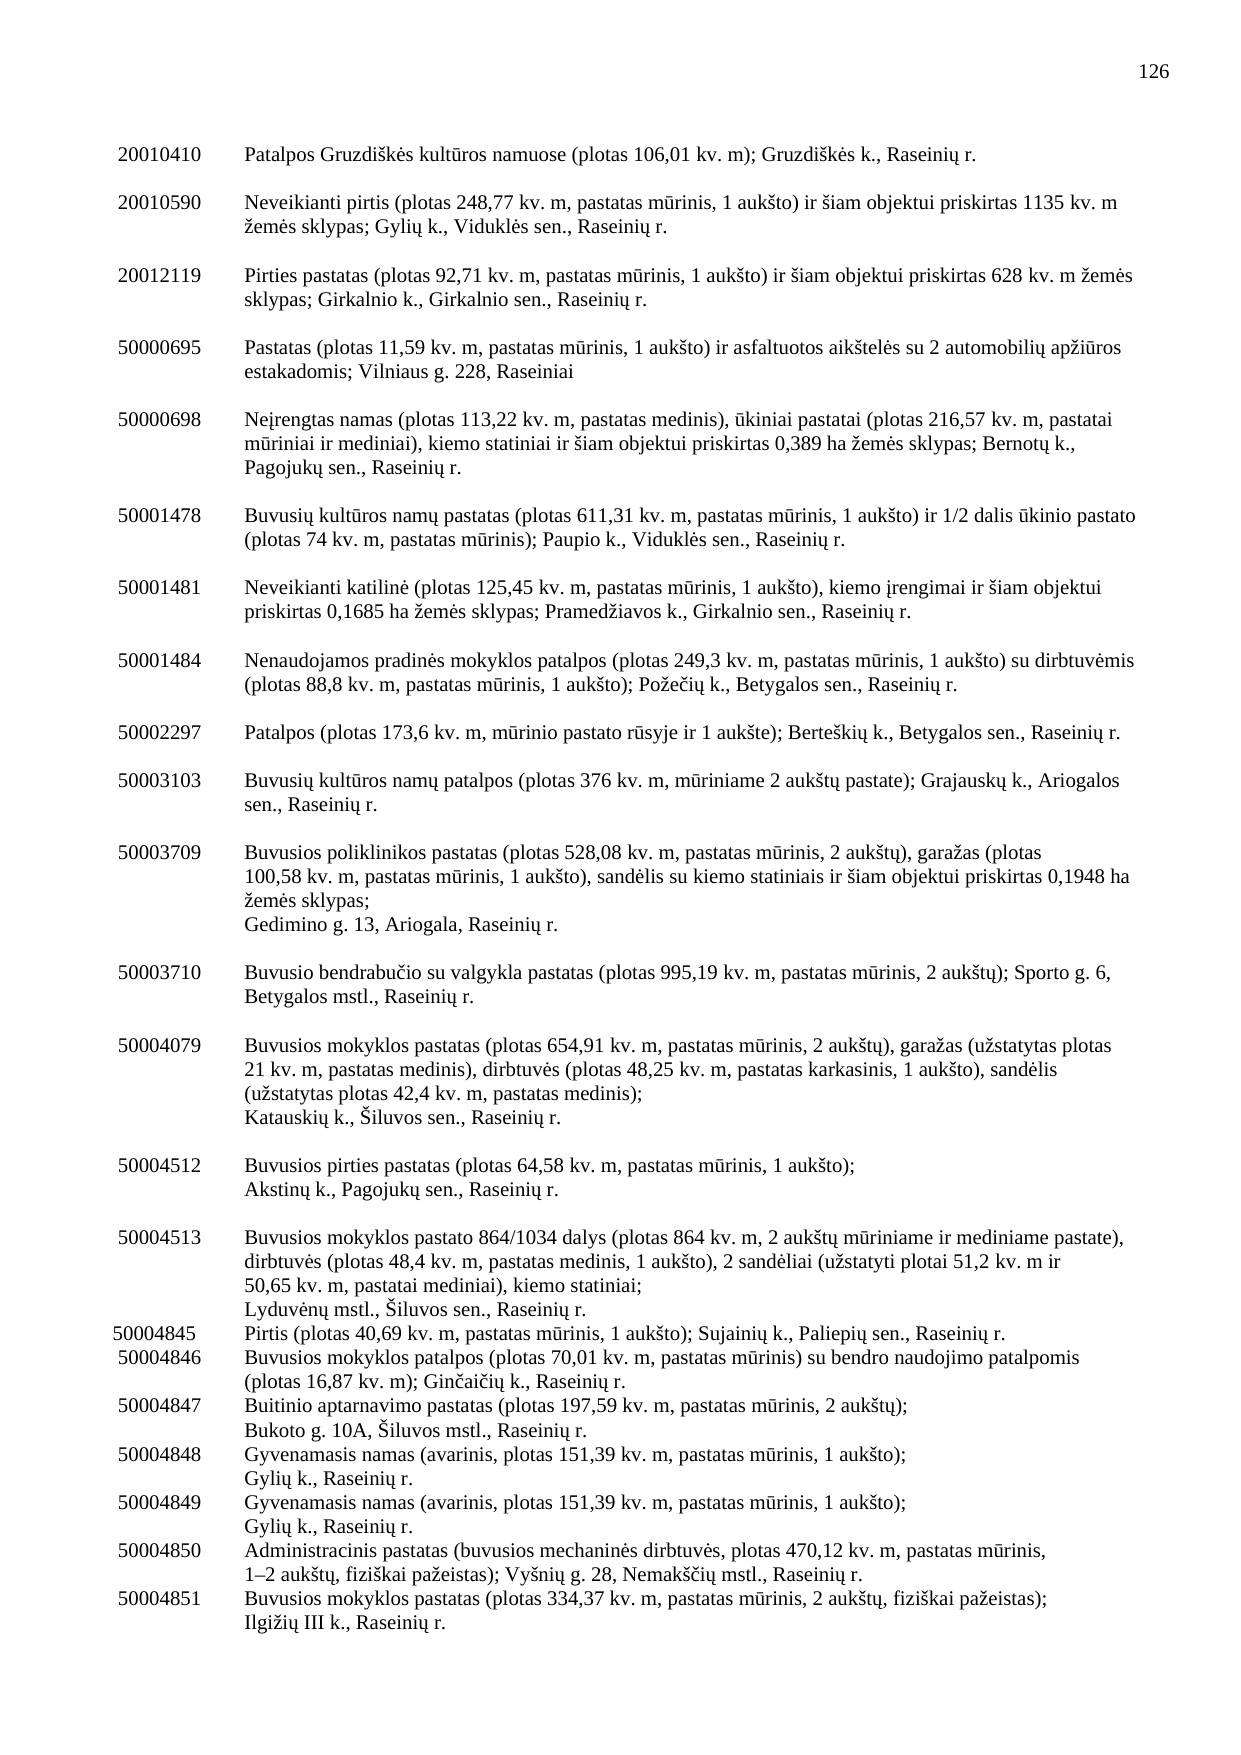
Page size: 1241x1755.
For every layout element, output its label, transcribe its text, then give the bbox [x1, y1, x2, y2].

table_cell [1163, 1225, 1178, 1321]
table_cell [1198, 190, 1240, 238]
table_cell [1148, 1225, 1163, 1321]
table_cell [1178, 768, 1192, 816]
table_cell [1178, 335, 1192, 383]
table_cell Neįrengtas namas (plotas 113,22 kv. m, pastatas medinis), ūkiniai pastatai (plotas 216,57 kv. m, pastatai mūriniai ir mediniai), kiemo statiniai ir šiam objektui priskirtas 0,389 ha žemės sklypas; Bernotų k., Pagojukų sen., Raseinių r. [233, 407, 1148, 479]
table_cell [1193, 263, 1198, 311]
table_cell [1198, 960, 1240, 1008]
table_cell [1193, 648, 1198, 696]
table_cell [1163, 575, 1178, 623]
table_cell [1178, 575, 1192, 623]
table_cell [1198, 624, 1240, 647]
table_cell [101, 744, 1198, 768]
table_cell 50002297 [101, 720, 233, 744]
table_cell 50003103 [101, 768, 233, 816]
table_cell 50004512 [101, 1153, 233, 1201]
table_cell [101, 239, 1198, 262]
table_cell [1198, 383, 1240, 407]
table_cell [1163, 960, 1178, 1008]
table_cell Buvusių kultūros namų patalpos (plotas 376 kv. m, mūriniame 2 aukštų pastate); Grajauskų k., Ariogalos sen., Raseinių r. [233, 768, 1148, 816]
table_cell 20010410 [101, 142, 233, 166]
table_cell [1178, 1321, 1192, 1658]
table_cell Pastatas (plotas 11,59 kv. m, pastatas mūrinis, 1 aukšto) ir asfaltuotos aikštelės su 2 automobilių apžiūros estakadomis; Vilniaus g. 228, Raseiniai [233, 335, 1148, 383]
table_cell [1163, 768, 1178, 816]
table_cell 50000695 [101, 335, 233, 383]
table_cell [1148, 960, 1163, 1008]
table_cell [101, 696, 1198, 720]
table_cell 50004079 [101, 1033, 233, 1129]
table_cell [1198, 648, 1240, 696]
table_cell [1148, 720, 1163, 744]
table_cell 20010590 [101, 190, 233, 238]
table_cell [1148, 263, 1163, 311]
table_cell 50001484 [101, 648, 233, 696]
table_cell [1148, 407, 1163, 479]
table_cell 50003709 [101, 840, 233, 936]
table_cell [1148, 142, 1163, 166]
table_cell [1198, 1658, 1240, 1682]
table_cell [101, 816, 1198, 840]
table_cell [1198, 575, 1240, 623]
table_cell [1198, 311, 1240, 335]
table_cell 50003710 [101, 960, 233, 1008]
table_cell [1148, 575, 1163, 623]
table_cell [1148, 503, 1163, 551]
table_cell [1193, 503, 1198, 551]
table_cell [1148, 1153, 1163, 1201]
table_cell [1198, 1225, 1240, 1321]
table_cell [1178, 503, 1192, 551]
table_cell Nenaudojamos pradinės mokyklos patalpos (plotas 249,3 kv. m, pastatas mūrinis, 1 aukšto) su dirbtuvėmis (plotas 88,8 kv. m, pastatas mūrinis, 1 aukšto); Požečių k., Betygalos sen., Raseinių r. [233, 648, 1163, 696]
table_cell [1198, 263, 1240, 311]
table_cell [1163, 1153, 1178, 1201]
table_cell [1178, 263, 1192, 311]
table_cell [1178, 190, 1192, 238]
table_cell Neveikianti pirtis (plotas 248,77 kv. m, pastatas mūrinis, 1 aukšto) ir šiam objektui priskirtas 1135 kv. m žemės sklypas; Gylių k., Viduklės sen., Raseinių r. [233, 190, 1148, 238]
table_cell 50000698 [101, 407, 233, 479]
table_cell [1198, 551, 1240, 575]
table_cell [1198, 936, 1240, 960]
table_cell [1198, 142, 1240, 166]
table_cell [1193, 720, 1198, 744]
table_cell [1198, 840, 1240, 936]
table_cell Buvusios mokyklos pastatas (plotas 654,91 kv. m, pastatas mūrinis, 2 aukštų), garažas (užstatytas plotas 21 kv. m, pastatas medinis), dirbtuvės (plotas 48,25 kv. m, pastatas karkasinis, 1 aukšto), sandėlis (užstatytas plotas 42,4 kv. m, pastatas medinis); Katauskių k., Šiluvos sen., Raseinių r. [233, 1033, 1148, 1129]
table_cell [101, 936, 1198, 960]
table_cell [1148, 1321, 1163, 1658]
table_cell Neveikianti katilinė (plotas 125,45 kv. m, pastatas mūrinis, 1 aukšto), kiemo įrengimai ir šiam objektui priskirtas 0,1685 ha žemės sklypas; Pramedžiavos k., Girkalnio sen., Raseinių r. [233, 575, 1148, 623]
table_cell [1193, 1225, 1198, 1321]
table_cell [1163, 840, 1178, 936]
table_cell Patalpos (plotas 173,6 kv. m, mūrinio pastato rūsyje ir 1 aukšte); Berteškių k., Betygalos sen., Raseinių r. [233, 720, 1148, 744]
table_cell [1163, 335, 1178, 383]
table_cell [1198, 1201, 1240, 1225]
table_cell Pirtis (plotas 40,69 kv. m, pastatas mūrinis, 1 aukšto); Sujainių k., Paliepių sen., Raseinių r. Buvusios mokyklos patalpos (plotas 70,01 kv. m, pastatas mūrinis) su bendro naudojimo patalpomis (plotas 16,87 kv. m); Ginčaičių k., Raseinių r. Buitinio aptarnavimo pastatas (plotas 197,59 kv. m, pastatas mūrinis, 2 aukštų); Bukoto g. 10A, Šiluvos mstl., Raseinių r. Gyvenamasis namas (avarinis, plotas 151,39 kv. m, pastatas mūrinis, 1 aukšto); Gylių k., Raseinių r. Gyvenamasis namas (avarinis, plotas 151,39 kv. m, pastatas mūrinis, 1 aukšto); Gylių k., Raseinių r. Administracinis pastatas (buvusios mechaninės dirbtuvės, plotas 470,12 kv. m, pastatas mūrinis, 1–2 aukštų, fiziškai pažeistas); Vyšnių g. 28, Nemakščių mstl., Raseinių r. Buvusios mokyklos pastatas (plotas 334,37 kv. m, pastatas mūrinis, 2 aukštų, fiziškai pažeistas); Ilgižių III k., Raseinių r. [233, 1321, 1148, 1658]
table_cell [1148, 335, 1163, 383]
table_cell [101, 1129, 1198, 1153]
table_cell [1198, 1129, 1240, 1153]
table_cell [1163, 503, 1178, 551]
table_cell 20012119 [101, 263, 233, 311]
table_cell [1198, 166, 1240, 190]
table_cell [1163, 190, 1178, 238]
table_cell [1198, 816, 1240, 840]
table_cell [1163, 648, 1178, 696]
table_cell Buvusios poliklinikos pastatas (plotas 528,08 kv. m, pastatas mūrinis, 2 aukštų), garažas (plotas 100,58 kv. m, pastatas mūrinis, 1 aukšto), sandėlis su kiemo statiniais ir šiam objektui priskirtas 0,1948 ha žemės sklypas; Gedimino g. 13, Ariogala, Raseinių r. [233, 840, 1148, 936]
table_cell [1148, 840, 1163, 936]
table_cell [1198, 118, 1240, 142]
table_cell [1198, 1153, 1240, 1201]
table_cell [1198, 744, 1240, 768]
table_cell [101, 551, 1198, 575]
table_cell [1193, 960, 1198, 1008]
table_cell Buvusio bendrabučio su valgykla pastatas (plotas 995,19 kv. m, pastatas mūrinis, 2 aukštų); Sporto g. 6, Betygalos mstl., Raseinių r. [233, 960, 1148, 1008]
table_cell [101, 1009, 1198, 1032]
table_cell [101, 624, 1198, 647]
table_cell [1178, 960, 1192, 1008]
table_cell [1198, 503, 1240, 551]
table_cell [1193, 1153, 1198, 1201]
table_cell [1163, 720, 1178, 744]
table_cell [1193, 768, 1198, 816]
table_cell [1193, 840, 1198, 936]
table_cell [1178, 720, 1192, 744]
table_cell [1193, 1033, 1198, 1129]
table_cell [1198, 720, 1240, 744]
table_cell [1148, 1033, 1163, 1129]
table_cell [101, 311, 1198, 335]
table_cell [1198, 1033, 1240, 1129]
table_cell 50004845 50004846 50004847 50004848 50004849 50004850 50004851 [101, 1321, 233, 1658]
table_cell 50004513 [101, 1225, 233, 1321]
table_cell [1193, 190, 1198, 238]
table_cell [1193, 335, 1198, 383]
table_cell [1193, 407, 1198, 479]
table_cell Buvusių kultūros namų pastatas (plotas 611,31 kv. m, pastatas mūrinis, 1 aukšto) ir 1/2 dalis ūkinio pastato (plotas 74 kv. m, pastatas mūrinis); Paupio k., Viduklės sen., Raseinių r. [233, 503, 1148, 551]
table_cell Patalpos Gruzdiškės kultūros namuose (plotas 106,01 kv. m); Gruzdiškės k., Raseinių r. [233, 142, 1148, 166]
table_cell [101, 166, 1198, 190]
table_cell 50001478 [101, 503, 233, 551]
table_cell [1193, 575, 1198, 623]
table_cell [1198, 407, 1240, 479]
table_cell [1178, 1153, 1192, 1201]
table_cell [1178, 142, 1192, 166]
table_cell [101, 1658, 1198, 1682]
table_cell [1198, 696, 1240, 720]
table_cell [1178, 407, 1192, 479]
table_cell 50001481 [101, 575, 233, 623]
table_cell [1178, 648, 1192, 696]
table_cell [1178, 1033, 1192, 1129]
table_cell [1178, 1225, 1192, 1321]
table_cell [1163, 1321, 1178, 1658]
table_cell [1178, 840, 1192, 936]
table_cell [1163, 263, 1178, 311]
table_cell [101, 1201, 1198, 1225]
table_cell [1198, 335, 1240, 383]
table_cell [101, 479, 1198, 503]
table_cell [1163, 142, 1178, 166]
table_cell [1163, 1033, 1178, 1129]
table_cell [1198, 1321, 1240, 1658]
table_cell [101, 383, 1198, 407]
table_cell [1193, 1321, 1198, 1658]
table_cell [1198, 1009, 1240, 1032]
table_cell [1198, 768, 1240, 816]
table_cell [1148, 768, 1163, 816]
table_cell [1193, 142, 1198, 166]
table_cell Pirties pastatas (plotas 92,71 kv. m, pastatas mūrinis, 1 aukšto) ir šiam objektui priskirtas 628 kv. m žemės sklypas; Girkalnio k., Girkalnio sen., Raseinių r. [233, 263, 1148, 311]
table_cell [1198, 239, 1240, 262]
table_cell Buvusios pirties pastatas (plotas 64,58 kv. m, pastatas mūrinis, 1 aukšto); Akstinų k., Pagojukų sen., Raseinių r. [233, 1153, 1148, 1201]
table_cell Buvusios mokyklos pastato 864/1034 dalys (plotas 864 kv. m, 2 aukštų mūriniame ir mediniame pastate), dirbtuvės (plotas 48,4 kv. m, pastatas medinis, 1 aukšto), 2 sandėliai (užstatyti plotai 51,2 kv. m ir 50,65 kv. m, pastatai mediniai), kiemo statiniai; Lyduvėnų mstl., Šiluvos sen., Raseinių r. [233, 1225, 1148, 1321]
table_cell [1148, 190, 1163, 238]
table_cell [101, 118, 1198, 142]
table_cell [1163, 407, 1178, 479]
table_cell [1198, 479, 1240, 503]
